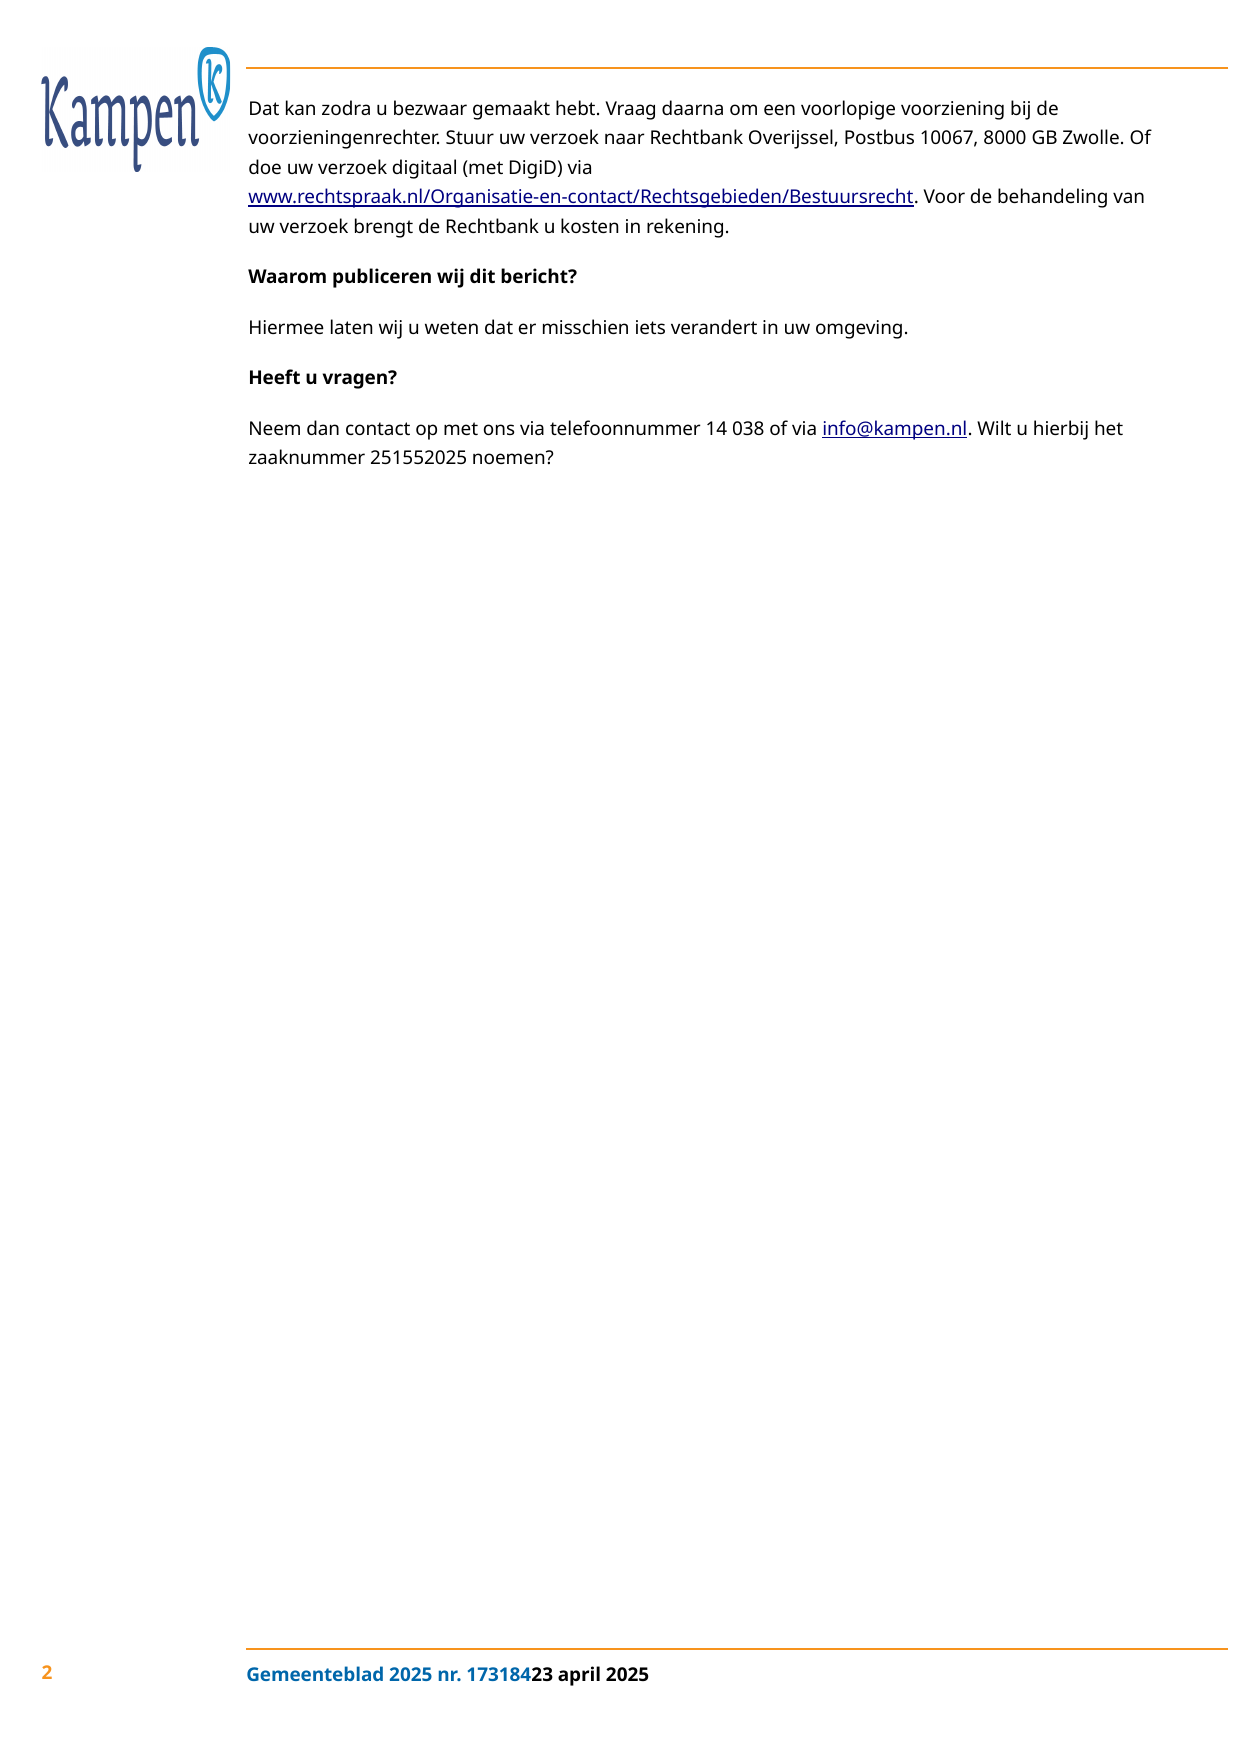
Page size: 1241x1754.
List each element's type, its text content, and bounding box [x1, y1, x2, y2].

text Hiermee laten wij u weten dat er misschien iets verandert in uw omgeving. [248, 314, 1152, 340]
text Neem dan contact op met ons via telefoonnummer 14 038 of via info@kampen.nl. Wilt u hierbij het zaaknummer 251552025 noemen? [248, 415, 1152, 470]
text Waarom publiceren wij dit bericht? [248, 263, 1152, 289]
picture [41, 47, 231, 172]
text Heeft u vragen? [248, 364, 1152, 390]
text Dat kan zodra u bezwaar gemaakt hebt. Vraag daarna om een voorlopige voorziening bij de voorzieningenrechter. Stuur uw verzoek naar Rechtbank Overijssel, Postbus 10067, 8000 GB Zwolle. Of doe uw verzoek digitaal (met DigiD) via www.rechtspraak.nl/Organisatie-en-contact/Rechtsgebieden/Bestuursrecht. Voor de behandeling van uw verzoek brengt de Rechtbank u kosten in rekening. [248, 95, 1152, 239]
